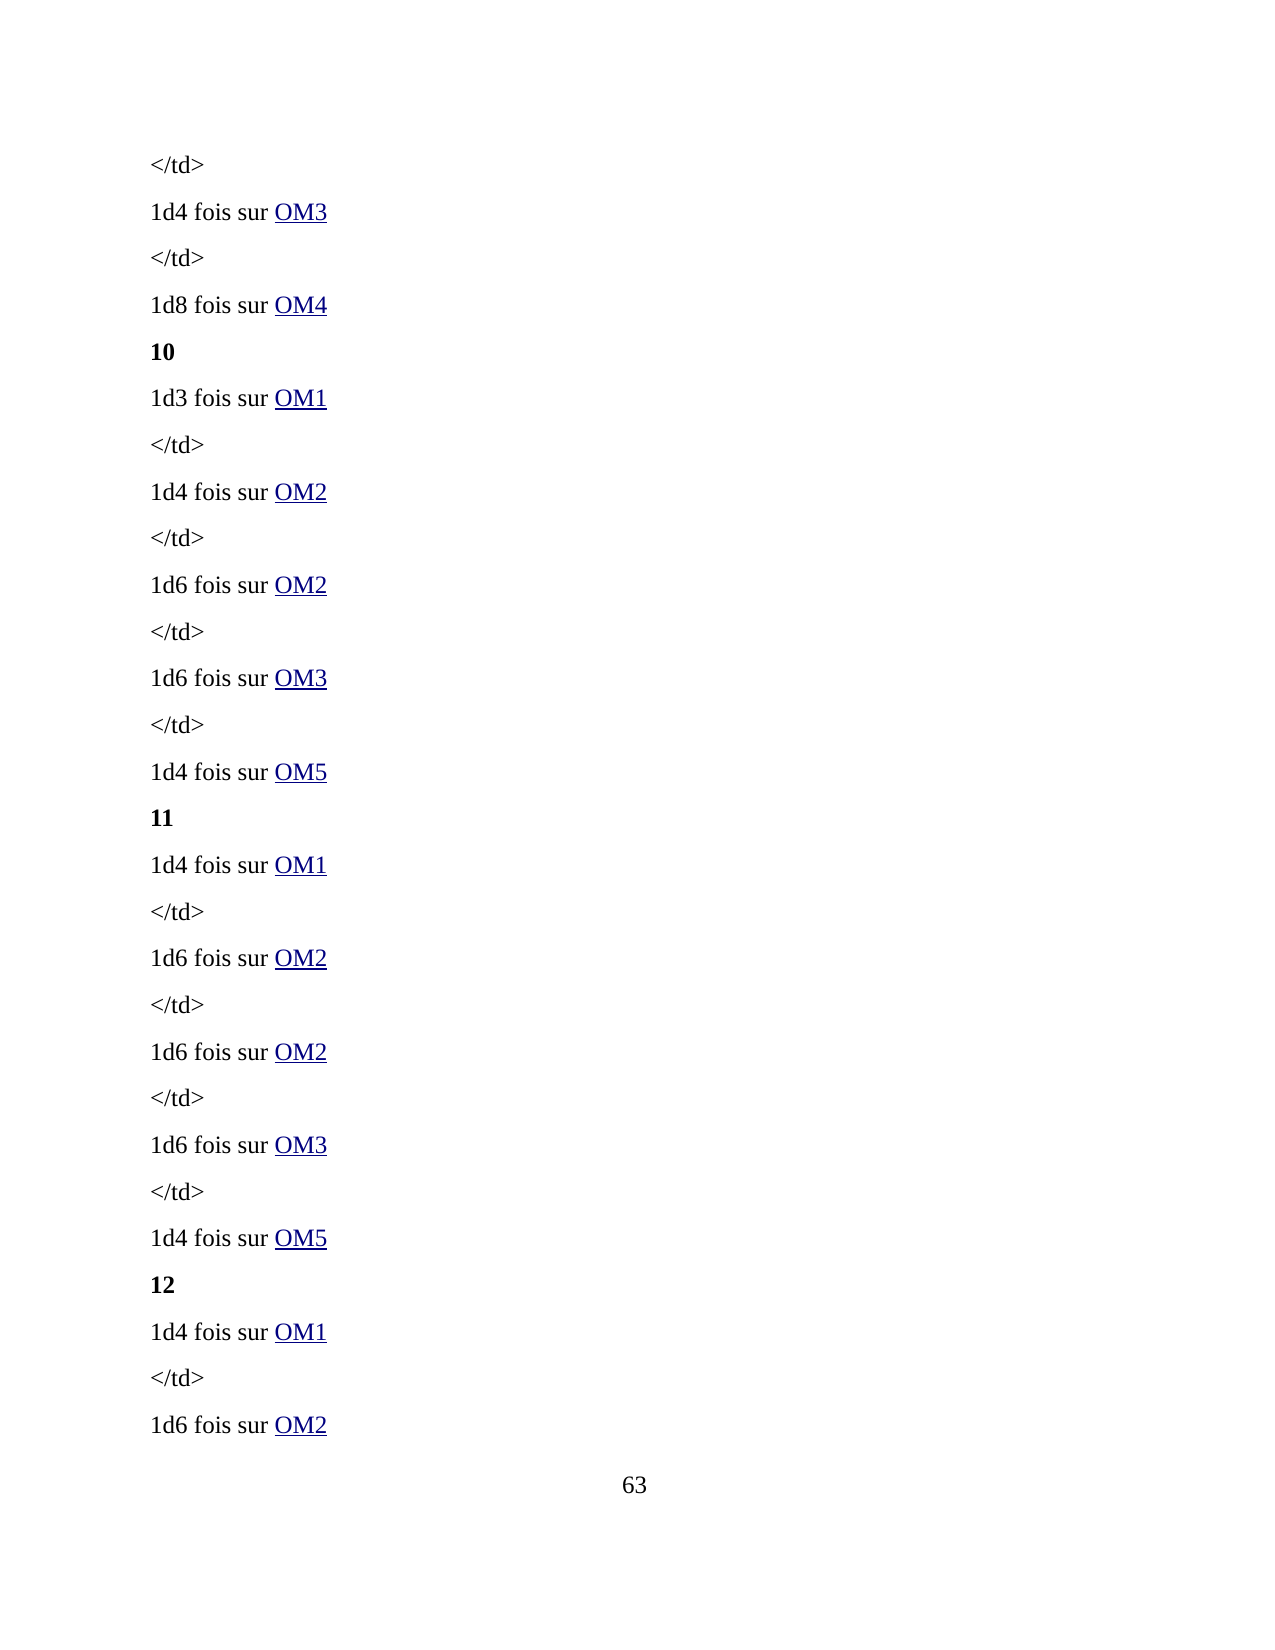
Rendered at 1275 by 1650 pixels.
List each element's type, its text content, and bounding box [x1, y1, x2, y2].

text 1d6 fois sur OM2 [150, 943, 1125, 972]
text 1d3 fois sur OM1 [150, 383, 1125, 412]
text 1d4 fois sur OM5 [150, 757, 1125, 785]
text 1d6 fois sur OM2 [150, 570, 1125, 599]
text </td> [150, 1363, 1125, 1392]
text 1d4 fois sur OM1 [150, 1317, 1125, 1345]
text 1d4 fois sur OM2 [150, 477, 1125, 505]
text 10 [150, 337, 1125, 365]
text 11 [150, 803, 1125, 832]
text </td> [150, 897, 1125, 925]
text </td> [150, 1177, 1125, 1205]
text 1d4 fois sur OM1 [150, 850, 1125, 879]
text </td> [150, 1083, 1125, 1112]
text </td> [150, 710, 1125, 739]
text 1d6 fois sur OM3 [150, 1130, 1125, 1159]
text 1d4 fois sur OM3 [150, 197, 1125, 225]
text 1d4 fois sur OM5 [150, 1223, 1125, 1252]
text </td> [150, 430, 1125, 459]
text 12 [150, 1270, 1125, 1299]
text 1d6 fois sur OM2 [150, 1037, 1125, 1065]
text 1d6 fois sur OM2 [150, 1410, 1125, 1439]
text </td> [150, 990, 1125, 1019]
text </td> [150, 617, 1125, 645]
text </td> [150, 523, 1125, 552]
text </td> [150, 150, 1125, 179]
text 1d6 fois sur OM3 [150, 663, 1125, 692]
text 1d8 fois sur OM4 [150, 290, 1125, 319]
text </td> [150, 243, 1125, 272]
